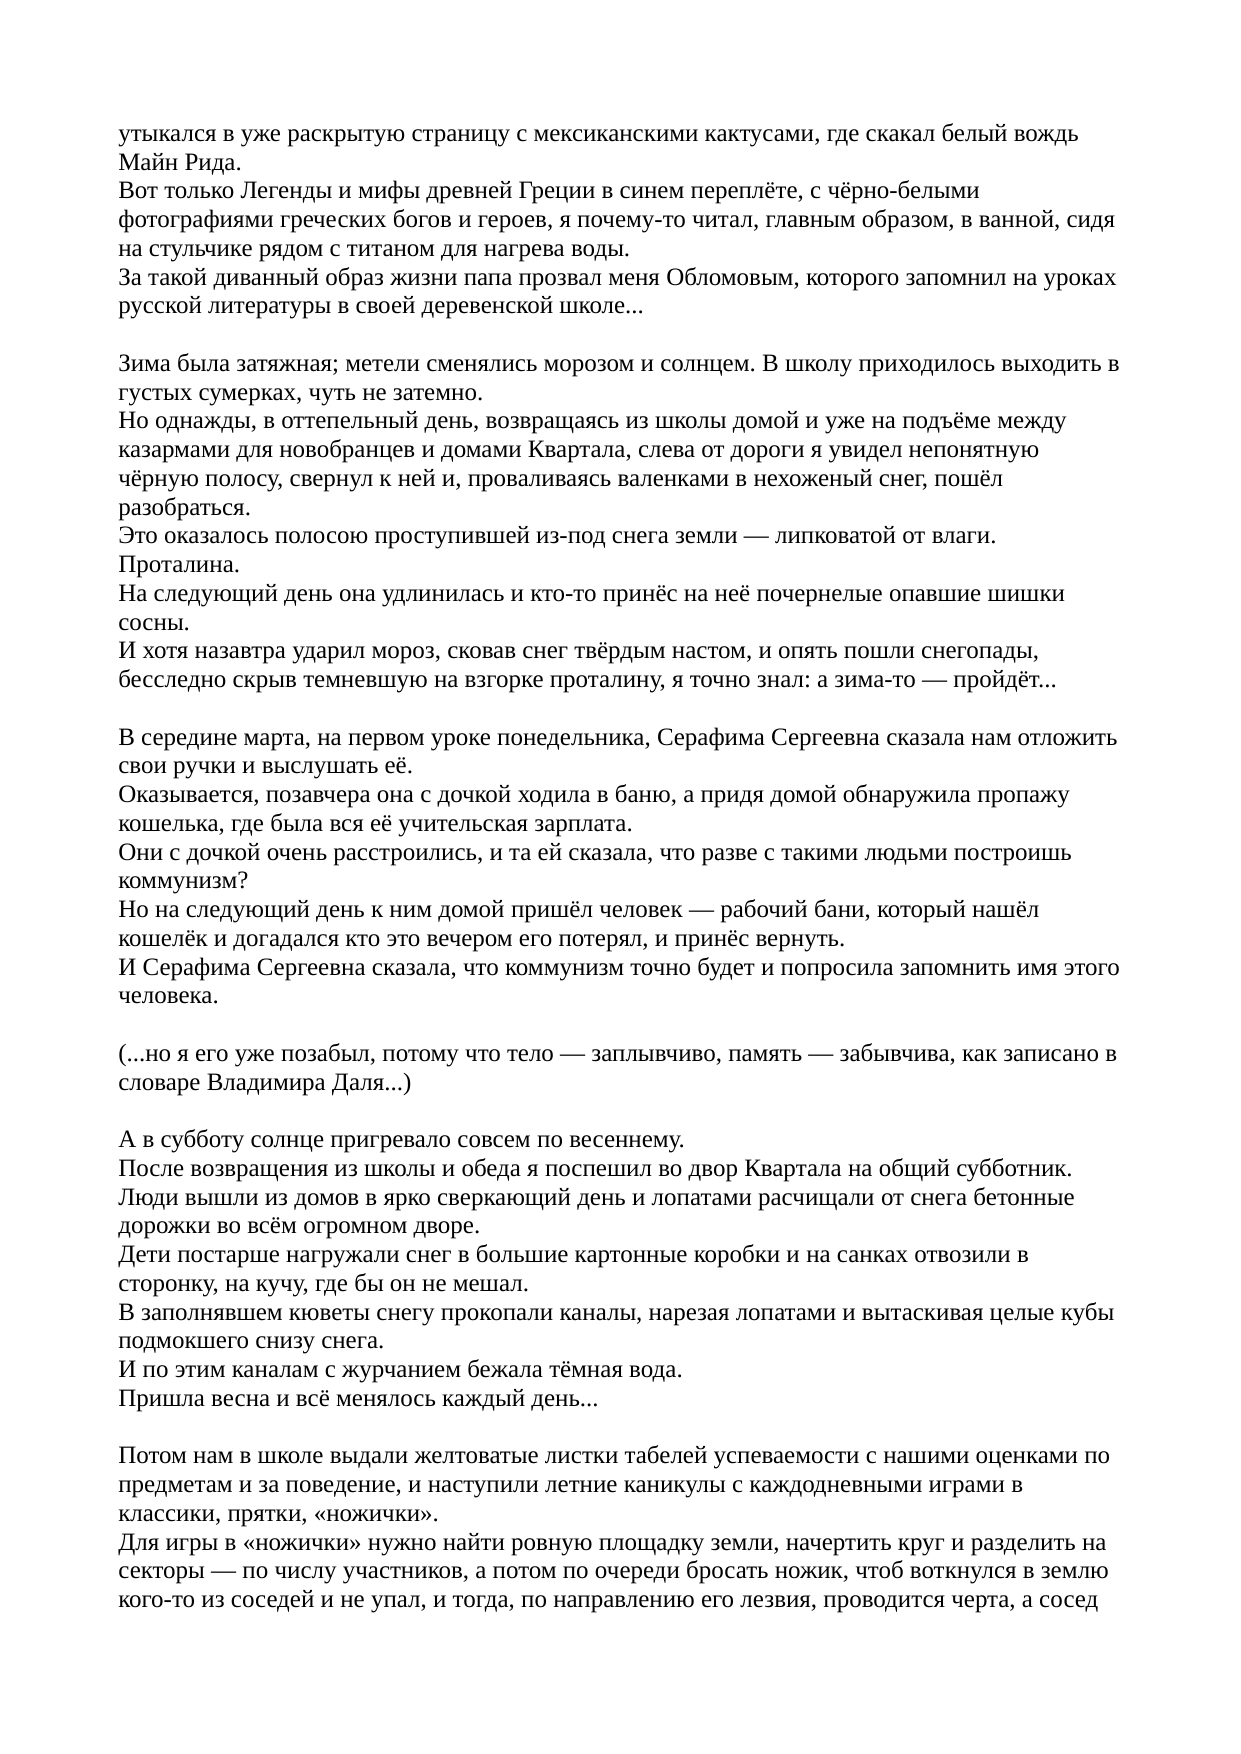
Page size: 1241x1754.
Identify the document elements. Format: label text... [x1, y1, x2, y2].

text Люди вышли из домов в ярко сверкающий день и лопатами расчищали от снега бетонные дорожки во всём огромном дворе. [118, 1182, 1122, 1239]
text И хотя назавтра ударил мороз, сковав снег твёрдым настом, и опять пошли снегопады, бесследно скрыв темневшую на взгорке проталину, я точно знал: а зима-то — пройдёт... [118, 636, 1122, 693]
text Оказывается, позавчера она с дочкой ходила в баню, а придя домой обнаружила пропажу кошелька, где была вся её учительская зарплата. [118, 779, 1122, 837]
text Они с дочкой очень расстроились, и та ей сказала, что разве с такими людьми построишь коммунизм? [118, 837, 1122, 894]
text Потом нам в школе выдали желтоватые листки табелей успеваемости с нашими оценками по предметам и за поведение, и наступили летние каникулы с каждодневными играми в классики, прятки, «ножички». [118, 1441, 1122, 1527]
text На следующий день она удлинилась и кто-то принёс на неё почернелые опавшие шишки сосны. [118, 578, 1122, 636]
text Зима была затяжная; метели сменялись морозом и солнцем. В школу приходилось выходить в густых сумерках, чуть не затемно. [118, 348, 1122, 406]
text А в субботу солнце пригревало совсем по весеннему. [118, 1124, 1122, 1153]
text Дети постарше нагружали снег в большие картонные коробки и на санках отвозили в сторонку, на кучу, где бы он не мешал. [118, 1239, 1122, 1297]
text За такой диванный образ жизни папа прозвал меня Обломовым, которого запомнил на уроках русской литературы в своей деревенской школе... [118, 262, 1122, 319]
text Для игры в «ножички» нужно найти ровную площадку земли, начертить круг и разделить на секторы — по числу участников, а потом по очереди бросать ножик, чтоб воткнулся в землю кого-то из соседей и не упал, и тогда, по направлению его лезвия, проводится черта, а сосед [118, 1527, 1122, 1613]
text В заполнявшем кюветы снегу прокопали каналы, нарезая лопатами и вытаскивая целые кубы подмокшего снизу снега. [118, 1297, 1122, 1354]
text После возвращения из школы и обеда я поспешил во двор Квартала на общий субботник. [118, 1153, 1122, 1182]
text Но на следующий день к ним домой пришёл человек — рабочий бани, который нашёл кошелёк и догадался кто это вечером его потерял, и принёс вернуть. [118, 894, 1122, 952]
text Это оказалось полосою проступившей из-под снега земли — липковатой от влаги. Проталина. [118, 521, 1122, 578]
text Пришла весна и всё менялось каждый день... [118, 1383, 1122, 1412]
text В середине марта, на первом уроке понедельника, Серафима Сергеевна сказала нам отложить свои ручки и выслушать её. [118, 722, 1122, 779]
text утыкался в уже раскрытую страницу с мексиканскими кактусами, где скакал белый вождь Майн Рида. [118, 118, 1122, 176]
text Но однажды, в оттепельный день, возвращаясь из школы домой и уже на подъёме между казармами для новобранцев и домами Квартала, слева от дороги я увидел непонятную чёрную полосу, свернул к ней и, проваливаясь валенками в нехоженый снег, пошёл разобраться. [118, 406, 1122, 521]
text Вот только Легенды и мифы древней Греции в синем переплёте, с чёрно-белыми фотографиями греческих богов и героев, я почему-то читал, главным образом, в ванной, сидя на стульчике рядом с титаном для нагрева воды. [118, 176, 1122, 262]
text И Серафима Сергеевна сказала, что коммунизм точно будет и попросила запомнить имя этого человека. [118, 952, 1122, 1009]
text (...но я его уже позабыл, потому что тело — заплывчиво, память — забывчива, как записано в словаре Владимира Даля...) [118, 1038, 1122, 1096]
text И по этим каналам с журчанием бежала тёмная вода. [118, 1354, 1122, 1383]
